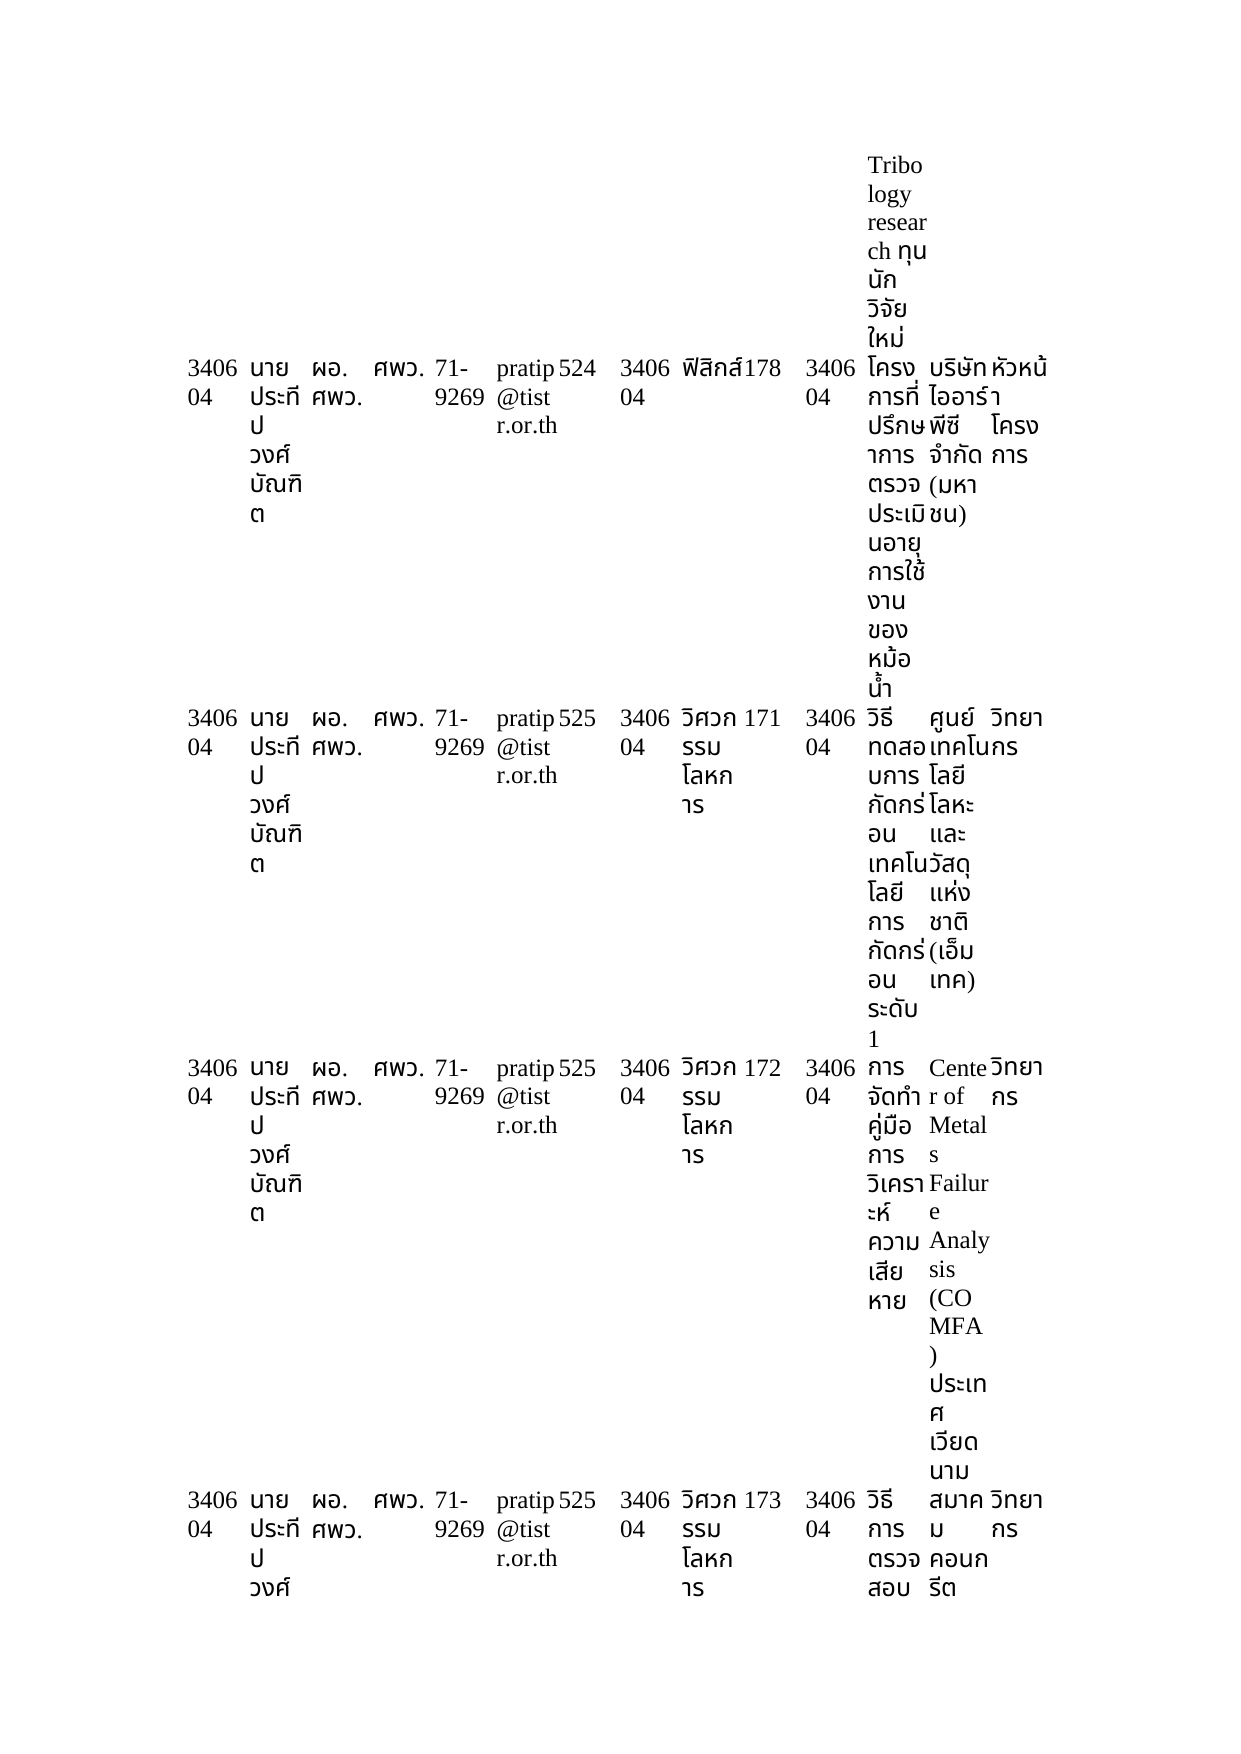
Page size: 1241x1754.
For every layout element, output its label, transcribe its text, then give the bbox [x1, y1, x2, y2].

table_cell นายประทีป วงศ์บัณฑิต [249, 353, 311, 703]
table_cell 340604 [620, 1053, 682, 1486]
table_cell ผอ. ศพว. [311, 1053, 373, 1486]
table_cell ฟิสิกส์ [682, 353, 743, 703]
table_cell 340604 [188, 1053, 249, 1486]
table_cell ศพว. [373, 353, 434, 703]
table_cell ผอ. ศพว. [311, 353, 373, 703]
table_cell หัวหน้าโครงการ [991, 353, 1053, 703]
table_cell 525 [558, 1053, 620, 1486]
table_cell 340604 [805, 1486, 867, 1602]
table_cell Tribology research ทุนนักวิจัยใหม่ [867, 150, 929, 353]
table_cell 340604 [620, 703, 682, 1053]
table_cell [744, 150, 805, 353]
table_cell [991, 150, 1053, 353]
table_cell นายประทีป วงศ์ [249, 1486, 311, 1602]
table_cell วิทยากร [991, 1053, 1053, 1486]
table_cell 173 [744, 1486, 805, 1602]
table_cell วิธีทดสอบการกัดกร่อน เทคโนโลยีการกัดกร่อน ระดับ 1 [867, 703, 929, 1053]
table_cell [682, 150, 743, 353]
table_cell pratip@tistr.or.th [496, 1053, 558, 1486]
table_cell วิธีการตรวจสอบ [867, 1486, 929, 1602]
table_cell 71-9269 [435, 1486, 496, 1602]
table_cell [249, 150, 311, 353]
table_cell สมาคมคอนกรีต [929, 1486, 991, 1602]
table_cell 171 [744, 703, 805, 1053]
table_cell วิศวกรรมโลหการ [682, 1486, 743, 1602]
table_cell 525 [558, 1486, 620, 1602]
table_cell [311, 150, 373, 353]
table_cell ผอ. ศพว. [311, 703, 373, 1053]
table_cell 340604 [620, 1486, 682, 1602]
table_cell วิทยากร [991, 703, 1053, 1053]
table_cell วิศวกรรมโลหการ [682, 1053, 743, 1486]
table_cell 172 [744, 1053, 805, 1486]
table_cell การจัดทำคู่มือการวิเคราะห์ความเสียหาย [867, 1053, 929, 1486]
table_cell 71-9269 [435, 353, 496, 703]
table_cell [373, 150, 434, 353]
table_cell [496, 150, 558, 353]
table_cell วิทยากร [991, 1486, 1053, 1602]
table_cell ผอ. ศพว. [311, 1486, 373, 1602]
table_cell ศพว. [373, 703, 434, 1053]
table_cell วิศวกรรมโลหการ [682, 703, 743, 1053]
table_cell โครงการที่ปรึกษาการตรวจประเมินอายุการใช้งานของหม้อน้ำ [867, 353, 929, 703]
table_cell 340604 [620, 353, 682, 703]
table_cell [558, 150, 620, 353]
table_cell [188, 150, 249, 353]
table_cell pratip@tistr.or.th [496, 1486, 558, 1602]
table_cell Center of Metals Failure Analysis (COMFA) ประเทศเวียดนาม [929, 1053, 991, 1486]
table_cell บริษัท ไออาร์พีซี จำกัด (มหาชน) [929, 353, 991, 703]
table_cell ศพว. [373, 1053, 434, 1486]
table_cell [620, 150, 682, 353]
table_cell 178 [744, 353, 805, 703]
table_cell 340604 [805, 1053, 867, 1486]
table_cell 340604 [805, 703, 867, 1053]
table_cell 525 [558, 703, 620, 1053]
table_cell [435, 150, 496, 353]
table_cell ศพว. [373, 1486, 434, 1602]
table_cell pratip@tistr.or.th [496, 703, 558, 1053]
table_cell 340604 [188, 353, 249, 703]
table_cell 340604 [188, 1486, 249, 1602]
table_cell 340604 [188, 703, 249, 1053]
table_cell 71-9269 [435, 703, 496, 1053]
table_cell 340604 [805, 353, 867, 703]
table_cell [805, 150, 867, 353]
table_cell นายประทีป วงศ์บัณฑิต [249, 703, 311, 1053]
table_cell ศูนย์เทคโนโลยีโลหะและวัสดุแห่งชาติ (เอ็มเทค) [929, 703, 991, 1053]
table_cell [929, 150, 991, 353]
table_cell 71-9269 [435, 1053, 496, 1486]
table_cell นายประทีป วงศ์บัณฑิต [249, 1053, 311, 1486]
table_cell 524 [558, 353, 620, 703]
table_cell pratip@tistr.or.th [496, 353, 558, 703]
